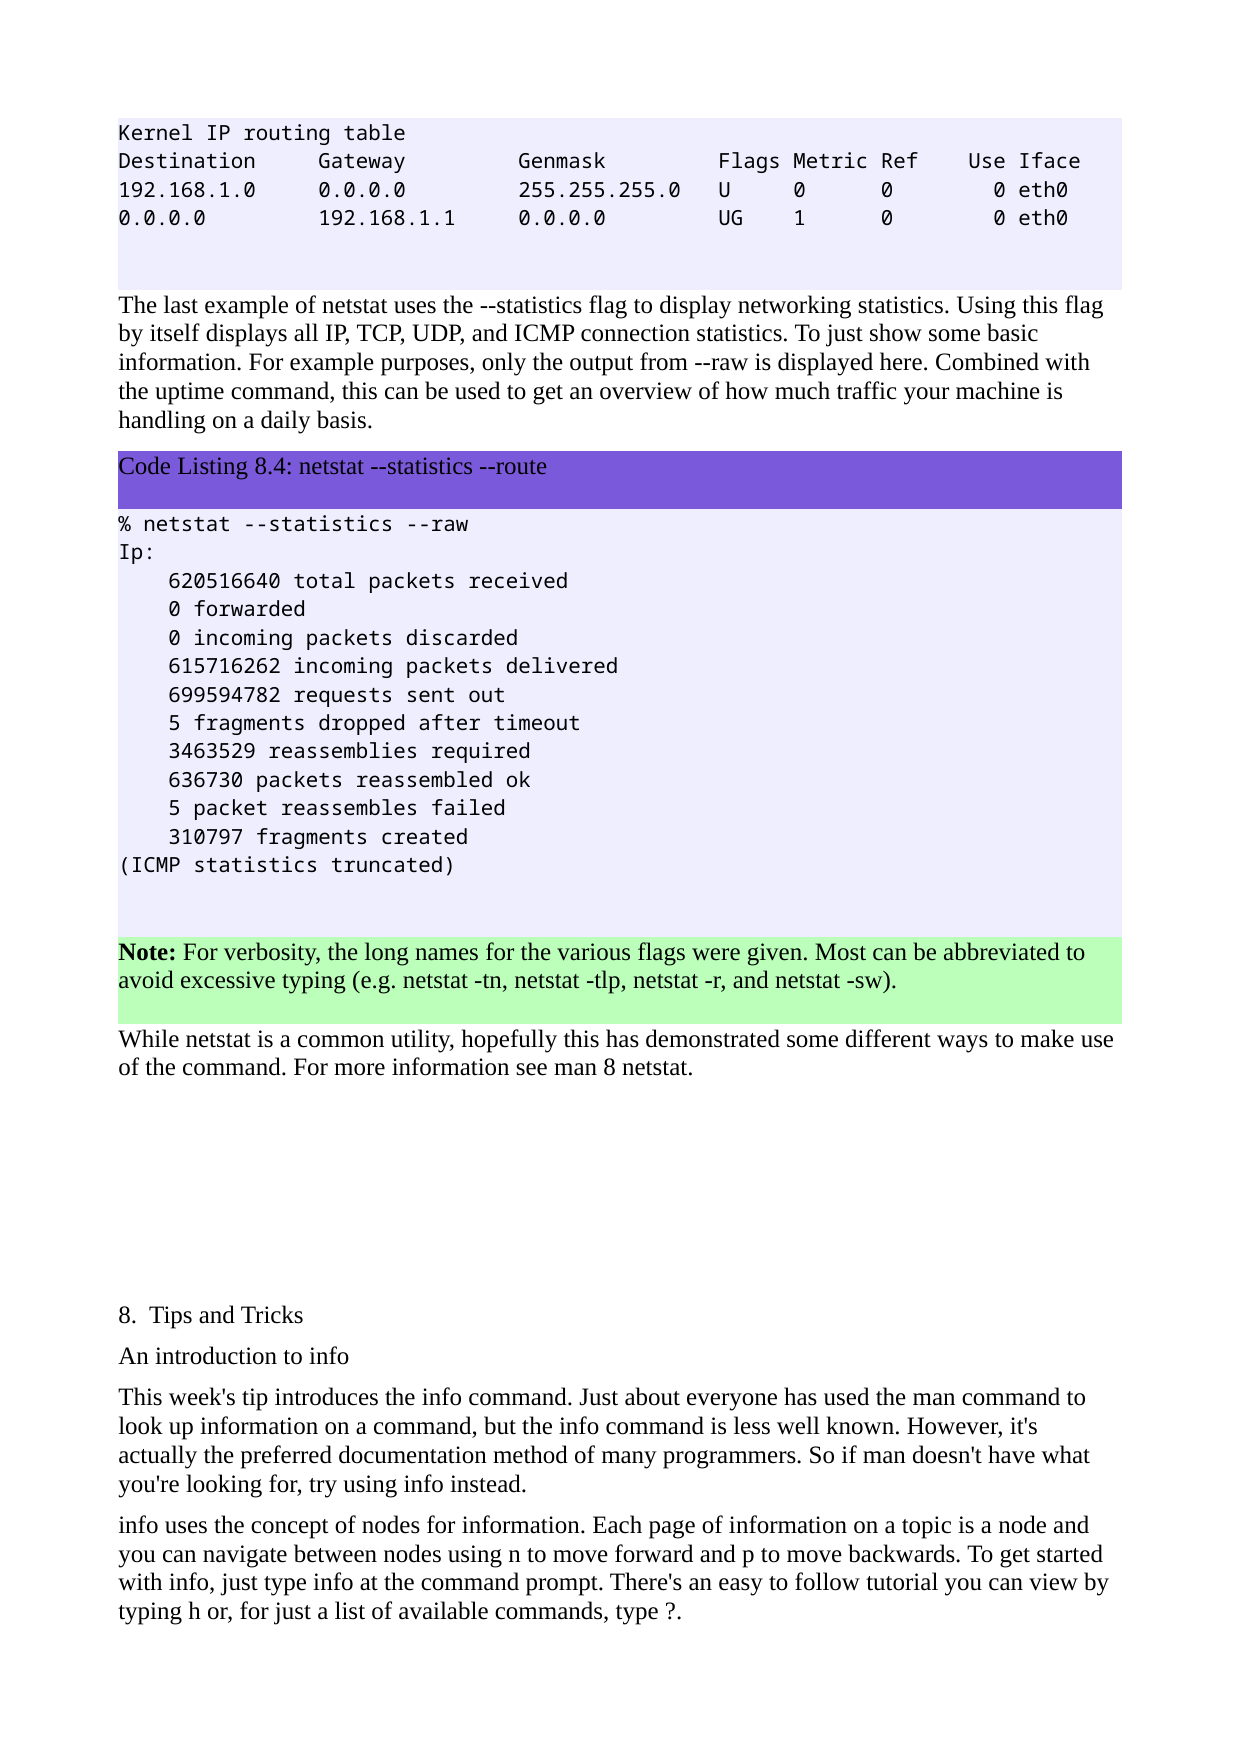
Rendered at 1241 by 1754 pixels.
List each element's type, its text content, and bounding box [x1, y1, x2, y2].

table_header Code Listing 8.4: netstat --statistics --route [118, 451, 1122, 509]
text This week's tip introduces the info command. Just about everyone has used the man command to look up information on a command, but the info command is less well known. However, it's actually the preferred documentation method of many programmers. So if man doesn't have what you're looking for, try using info instead. [118, 1382, 1122, 1497]
text 8. Tips and Tricks [118, 1300, 1122, 1329]
table_cell % netstat --statistics --raw Ip: 620516640 total packets received 0 forwarded 0 incoming packets discarded 615716262 incoming packets delivered 699594782 requests sent out 5 fragments dropped after timeout 3463529 reassemblies required 636730 packets reassembled ok 5 packet reassembles failed 310797 fragments created (ICMP statistics truncated) [118, 509, 1122, 937]
text An introduction to info [118, 1341, 1122, 1370]
table_header Note: For verbosity, the long names for the various flags were given. Most can be abbreviated to avoid excessive typing (e.g. netstat -tn, netstat -tlp, netstat -r, and netstat -sw). [118, 937, 1122, 1024]
text info uses the concept of nodes for information. Each page of information on a topic is a node and you can navigate between nodes using n to move forward and p to move backwards. To get started with info, just type info at the command prompt. There's an easy to follow tutorial you can view by typing h or, for just a list of available commands, type ?. [118, 1510, 1122, 1625]
text The last example of netstat uses the --statistics flag to display networking statistics. Using this flag by itself displays all IP, TCP, UDP, and ICMP connection statistics. To just show some basic information. For example purposes, only the output from --raw is displayed here. Combined with the uptime command, this can be used to get an overview of how much traffic your machine is handling on a daily basis. [118, 290, 1122, 433]
table_cell Kernel IP routing table Destination Gateway Genmask Flags Metric Ref Use Iface 192.168.1.0 0.0.0.0 255.255.255.0 U 0 0 0 eth0 0.0.0.0 192.168.1.1 0.0.0.0 UG 1 0 0 eth0 [118, 118, 1122, 290]
text While netstat is a common utility, hopefully this has demonstrated some different ways to make use of the command. For more information see man 8 netstat. [118, 1024, 1122, 1081]
